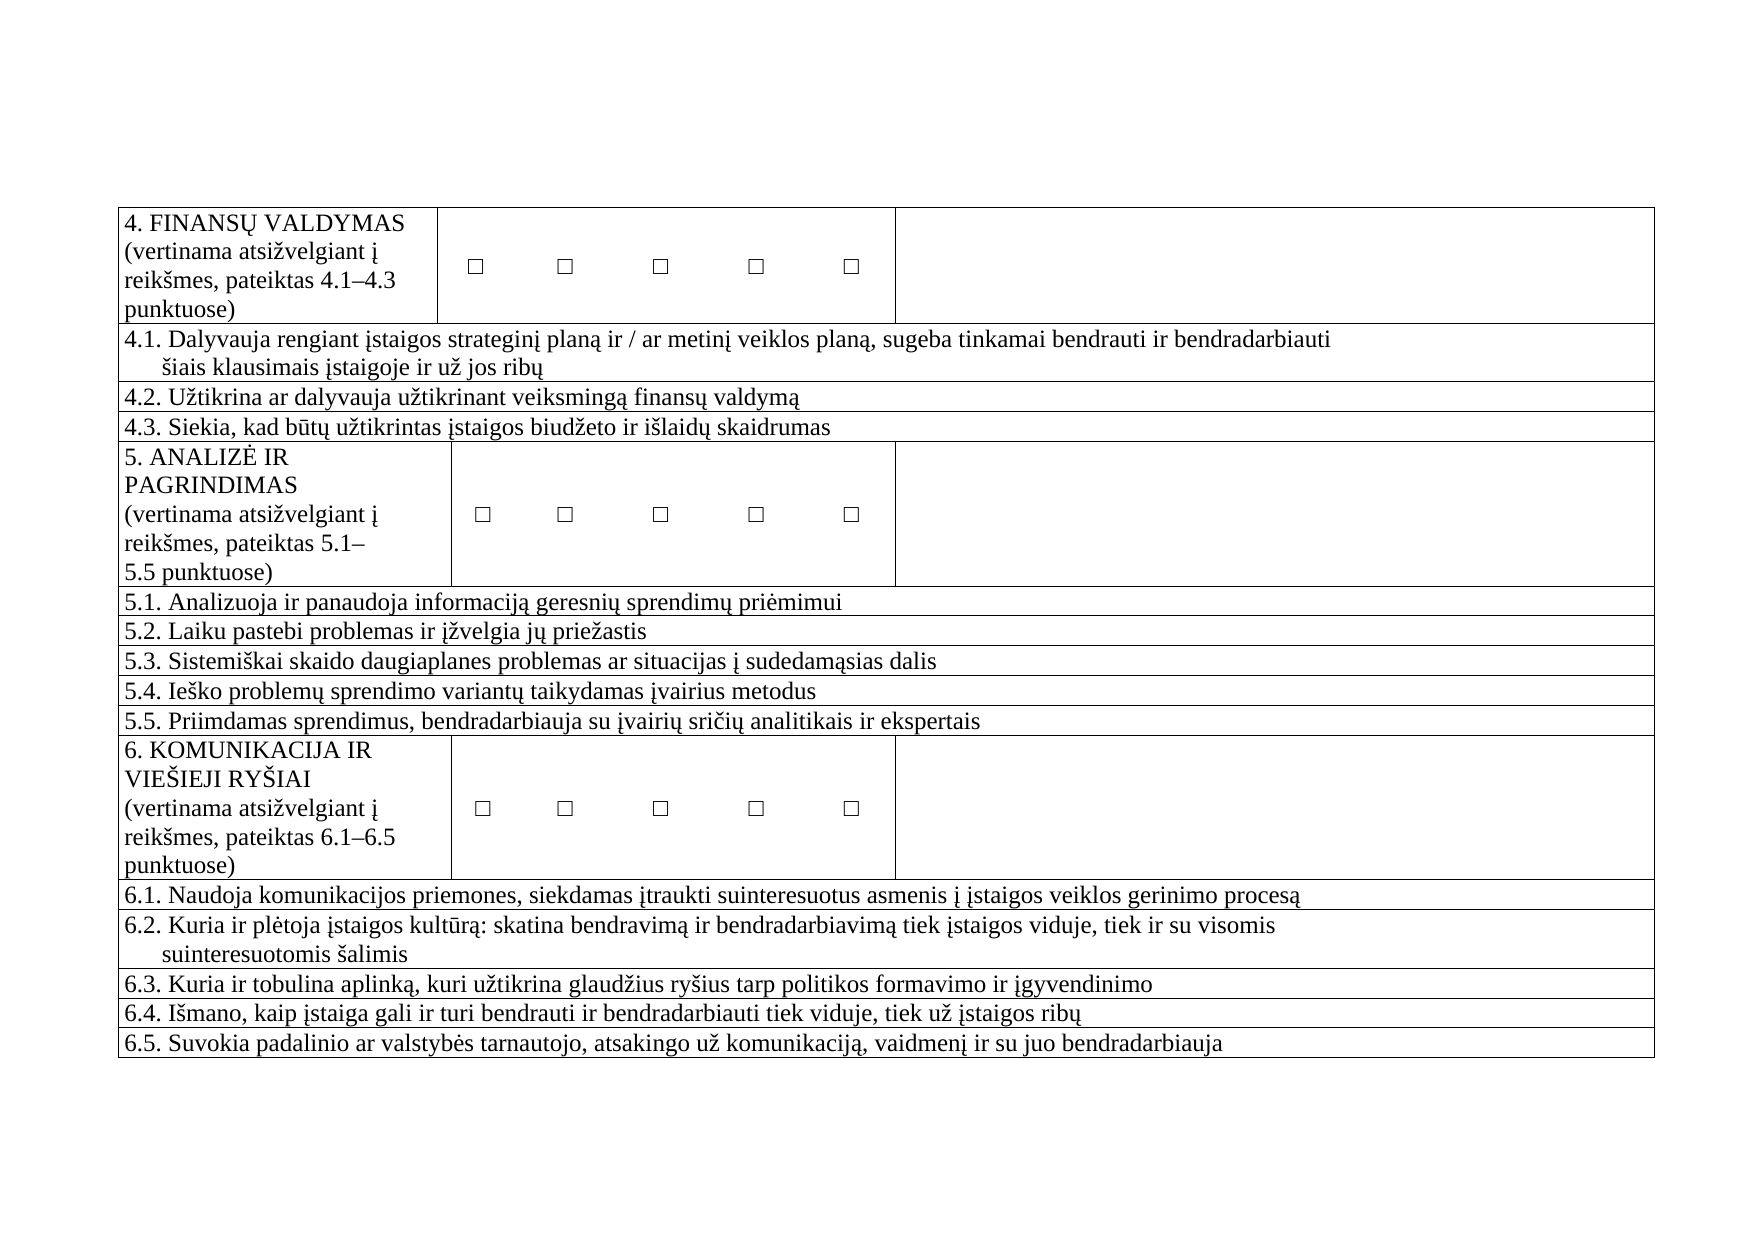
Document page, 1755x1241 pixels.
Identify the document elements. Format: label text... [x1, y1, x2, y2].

table_cell [1524, 646, 1549, 675]
table_cell [1449, 969, 1474, 997]
table_cell [1474, 880, 1499, 909]
table_cell [1487, 676, 1524, 705]
table_cell 6.5. Suvokia padalinio ar valstybės tarnautojo, atsakingo už komunikaciją, vaidmenį ir su juo bendradarbiauja [119, 1028, 1387, 1057]
table_cell 6.4. Išmano, kaip įstaiga gali ir turi bendrauti ir bendradarbiauti tiek viduje, tiek už įstaigos ribų [119, 999, 1387, 1027]
table_cell □ [616, 736, 704, 879]
table_cell [1387, 324, 1424, 381]
table_cell [1499, 910, 1549, 968]
table_cell 4.1. Dalyvauja rengiant įstaigos strateginį planą ir / ar metinį veiklos planą, sugeba tinkamai bendrauti ir bendradarbiauti šiais klausimais įstaigoje ir už jos ribų [119, 324, 1387, 381]
table_cell [1387, 999, 1412, 1027]
table_cell [1462, 412, 1512, 441]
table_cell [1387, 969, 1412, 997]
table_cell [896, 208, 1654, 323]
table_cell [1412, 880, 1449, 909]
table_cell [1449, 910, 1474, 968]
table_cell 5.5. Priimdamas sprendimus, bendradarbiauja su įvairių sričių analitikais ir ekspertais [119, 706, 1412, 734]
table_cell □ [705, 736, 807, 879]
table_cell [1412, 676, 1449, 705]
table_cell [1387, 880, 1412, 909]
table_cell [1537, 382, 1600, 411]
table_cell [1600, 646, 1654, 675]
table_cell [1449, 999, 1474, 1027]
table_cell [1462, 382, 1512, 411]
table_cell [1600, 382, 1654, 411]
table_cell [1600, 324, 1654, 381]
table_cell □ [514, 442, 616, 586]
table_cell [1549, 1028, 1654, 1057]
table_cell [1524, 587, 1549, 615]
table_cell □ [807, 442, 895, 586]
table_cell [1549, 880, 1654, 909]
table_cell [1387, 1028, 1412, 1057]
table_cell [1537, 324, 1600, 381]
table_cell [896, 442, 1654, 586]
table_cell 5.1. Analizuoja ir panaudoja informaciją geresnių sprendimų priėmimui [119, 587, 1412, 615]
table_cell [1512, 324, 1537, 381]
table_cell [1424, 324, 1462, 381]
table_cell □ [705, 208, 807, 323]
table_cell □ [514, 208, 616, 323]
table_cell □ [616, 442, 704, 586]
table_cell [1424, 382, 1462, 411]
table_cell 6.1. Naudoja komunikacijos priemones, siekdamas įtraukti suinteresuotus asmenis į įstaigos veiklos gerinimo procesą [119, 880, 1387, 909]
table_cell □ [438, 208, 514, 323]
table_cell [1449, 676, 1487, 705]
table_cell [1449, 1028, 1474, 1057]
table_cell □ [705, 442, 807, 586]
table_cell [1537, 412, 1600, 441]
table_cell [1387, 412, 1424, 441]
table_cell □ [616, 208, 704, 323]
table_cell [1412, 587, 1449, 615]
table_cell [1412, 969, 1449, 997]
table_cell [1474, 999, 1499, 1027]
table_cell [1387, 382, 1424, 411]
table_cell [1549, 676, 1600, 705]
table_cell 6. KOMUNIKACIJA IR VIEŠIEJI RYŠIAI (vertinama atsižvelgiant į reikšmes, pateiktas 6.1–6.5 punktuose) [119, 736, 451, 879]
table_cell [1499, 880, 1549, 909]
table_cell [1512, 382, 1537, 411]
table_cell [1600, 587, 1654, 615]
table_cell [1462, 324, 1512, 381]
table_cell 4.3. Siekia, kad būtų užtikrintas įstaigos biudžeto ir išlaidų skaidrumas [119, 412, 1387, 441]
table_cell [1600, 616, 1654, 645]
table_cell [1549, 969, 1654, 997]
table_cell [1449, 646, 1487, 675]
table_cell [1387, 910, 1412, 968]
table_cell [1487, 706, 1524, 734]
table_cell [1600, 706, 1654, 734]
table_cell □ [514, 736, 616, 879]
table_cell [1474, 1028, 1499, 1057]
table_cell [1449, 880, 1474, 909]
table_cell [1524, 616, 1549, 645]
table_cell [1600, 412, 1654, 441]
table_cell [1499, 999, 1549, 1027]
table_cell [1474, 969, 1499, 997]
table_cell 5.3. Sistemiškai skaido daugiaplanes problemas ar situacijas į sudedamąsias dalis [119, 646, 1412, 675]
table_cell 5.2. Laiku pastebi problemas ir įžvelgia jų priežastis [119, 616, 1412, 645]
table_cell [896, 736, 1654, 879]
table_cell 6.2. Kuria ir plėtoja įstaigos kultūrą: skatina bendravimą ir bendradarbiavimą tiek įstaigos viduje, tiek ir su visomis suinteresuotomis šalimis [119, 910, 1387, 968]
table_cell [1549, 646, 1600, 675]
table_cell [1499, 1028, 1549, 1057]
table_cell [1449, 587, 1487, 615]
table_cell 4.2. Užtikrina ar dalyvauja užtikrinant veiksmingą finansų valdymą [119, 382, 1387, 411]
table_cell [1424, 412, 1462, 441]
table_cell [1474, 910, 1499, 968]
table_cell [1549, 706, 1600, 734]
table_cell [1487, 616, 1524, 645]
table_cell [1412, 616, 1449, 645]
table_cell [1524, 676, 1549, 705]
table_cell [1412, 646, 1449, 675]
table_cell [1499, 969, 1549, 997]
table_cell [1512, 412, 1537, 441]
table_cell [1549, 999, 1654, 1027]
table_cell □ [452, 736, 514, 879]
table_cell [1412, 999, 1449, 1027]
table_cell 5.4. Ieško problemų sprendimo variantų taikydamas įvairius metodus [119, 676, 1412, 705]
table_cell □ [807, 208, 895, 323]
table_cell 4. FINANSŲ VALDYMAS (vertinama atsižvelgiant į reikšmes, pateiktas 4.1–4.3 punktuose) [119, 208, 437, 323]
table_cell [1549, 587, 1600, 615]
table_cell [1449, 706, 1487, 734]
table_cell [1487, 646, 1524, 675]
table_cell □ [807, 736, 895, 879]
table_cell [1487, 587, 1524, 615]
table_cell 5. ANALIZĖ IR PAGRINDIMAS (vertinama atsižvelgiant į reikšmes, pateiktas 5.1–5.5 punktuose) [119, 442, 451, 586]
table_cell [1412, 1028, 1449, 1057]
table_cell [1412, 706, 1449, 734]
table_cell □ [452, 442, 514, 586]
table_cell 6.3. Kuria ir tobulina aplinką, kuri užtikrina glaudžius ryšius tarp politikos formavimo ir įgyvendinimo [119, 969, 1387, 997]
table_cell [1549, 910, 1654, 968]
table_cell [1412, 910, 1449, 968]
table_cell [1524, 706, 1549, 734]
table_cell [1549, 616, 1600, 645]
table_cell [1600, 676, 1654, 705]
table_cell [1449, 616, 1487, 645]
